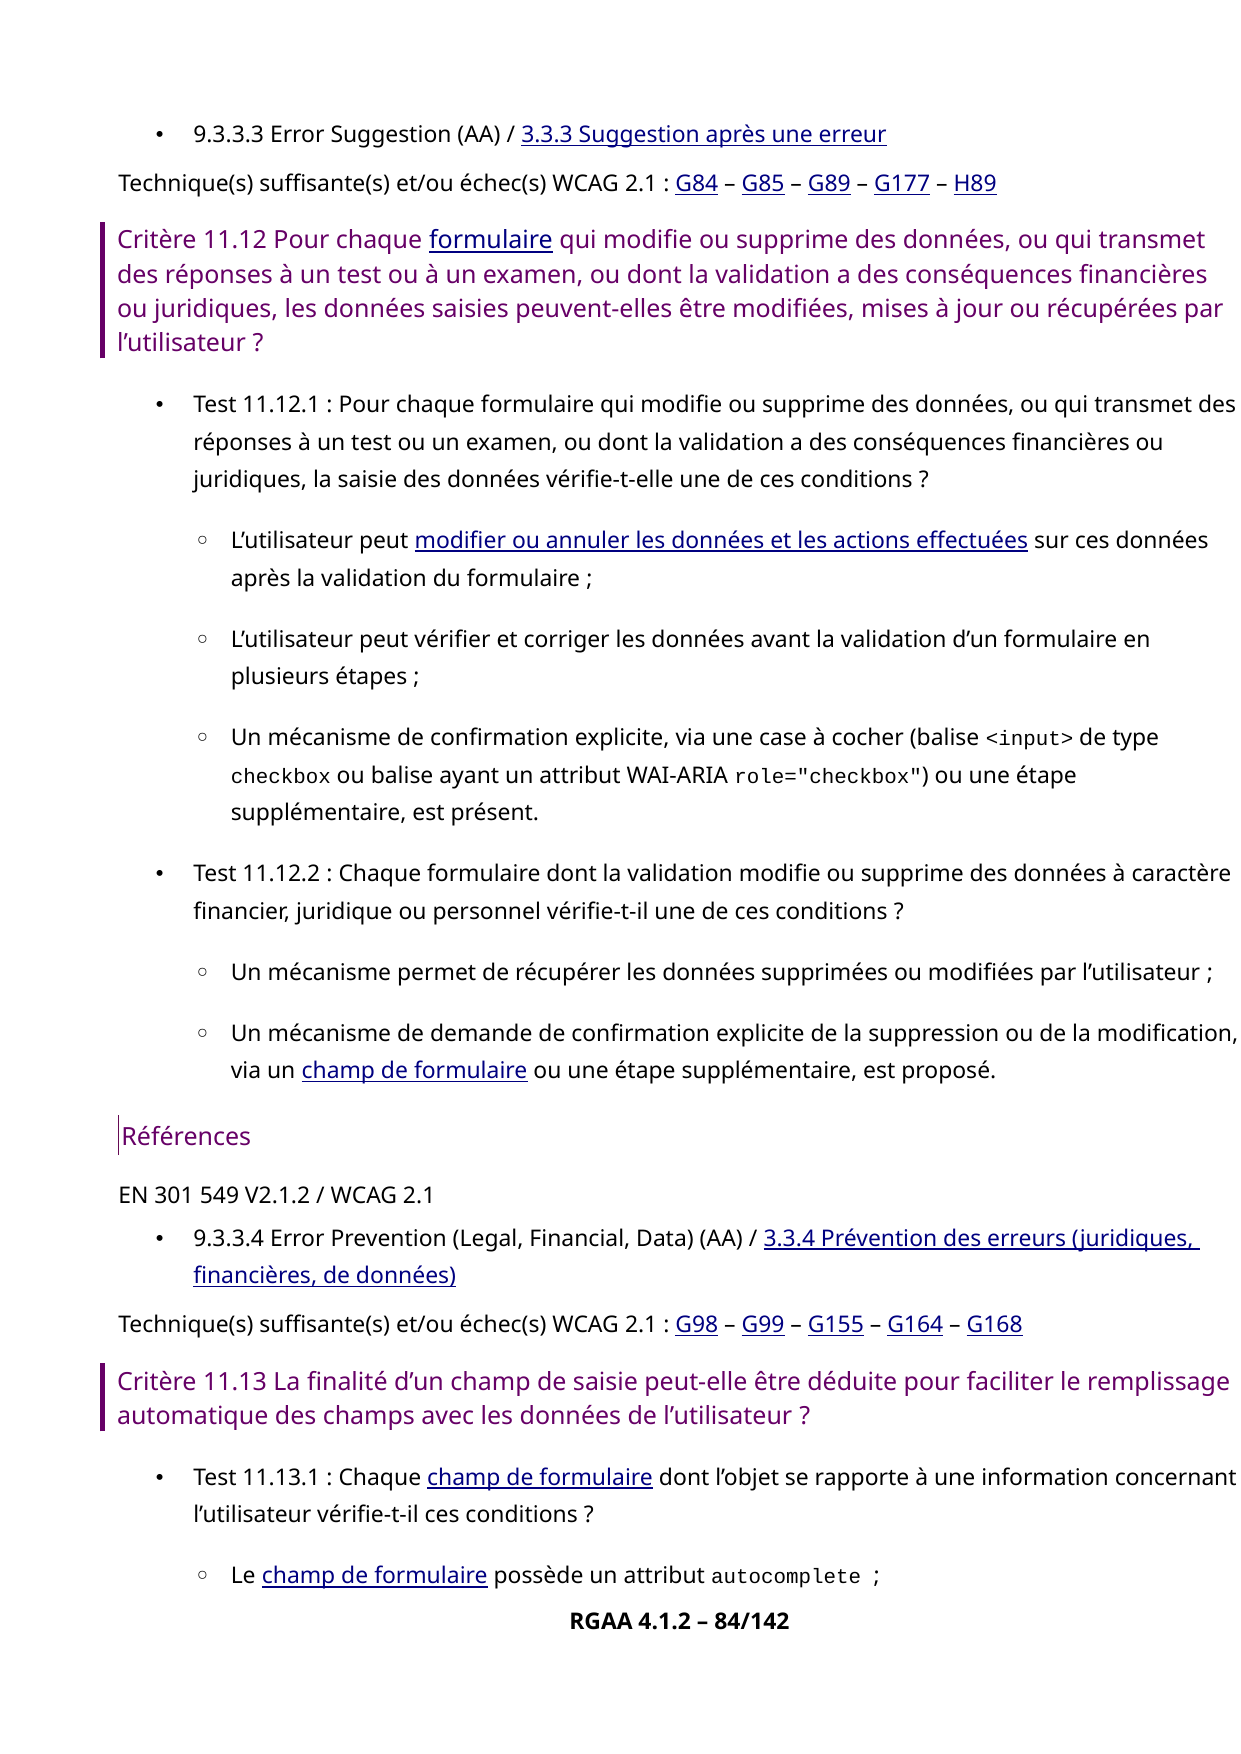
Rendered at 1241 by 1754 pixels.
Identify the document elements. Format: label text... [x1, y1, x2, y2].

text Technique(s) suffisante(s) et/ou échec(s) WCAG 2.1 : G84 – G85 – G89 – G177 – H89 [118, 167, 1240, 199]
list L’utilisateur peut vérifier et corriger les données avant la validation d’un formulaire en plusieurs étapes ; [193, 622, 1240, 691]
subtitle Critère 11.12 Pour chaque formulaire qui modifie ou supprime des données, ou qui transmet des réponses à un test ou à un examen, ou dont la validation a des conséquences financières ou juridiques, les données saisies peuvent-elles être modifiées, mises à jour ou récupérées par l’utilisateur ? [105, 222, 1240, 358]
subtitle Références [119, 1115, 1240, 1155]
list Test 11.12.2 : Chaque formulaire dont la validation modifie ou supprime des données à caractère financier, juridique ou personnel vérifie-t-il une de ces conditions ? [156, 857, 1240, 926]
list Le champ de formulaire possède un attribut autocomplete ; [193, 1559, 1240, 1591]
list L’utilisateur peut modifier ou annuler les données et les actions effectuées sur ces données après la validation du formulaire ; [193, 524, 1240, 593]
list Un mécanisme de demande de confirmation explicite de la suppression ou de la modification, via un champ de formulaire ou une étape supplémentaire, est proposé. [193, 1017, 1240, 1085]
text EN 301 549 V2.1.2 / WCAG 2.1 [118, 1179, 1240, 1210]
list 9.3.3.4 Error Prevention (Legal, Financial, Data) (AA) / 3.3.4 Prévention des erreurs (juridiques, financières, de données) [156, 1222, 1240, 1290]
list Un mécanisme de confirmation explicite, via une case à cocher (balise <input> de type checkbox ou balise ayant un attribut WAI-ARIA role="checkbox") ou une étape supplémentaire, est présent. [193, 721, 1240, 827]
list Test 11.13.1 : Chaque champ de formulaire dont l’objet se rapporte à une information concernant l’utilisateur vérifie-t-il ces conditions ? [156, 1461, 1240, 1529]
list 9.3.3.3 Error Suggestion (AA) / 3.3.3 Suggestion après une erreur [156, 118, 1240, 149]
list Test 11.12.1 : Pour chaque formulaire qui modifie ou supprime des données, ou qui transmet des réponses à un test ou un examen, ou dont la validation a des conséquences financières ou juridiques, la saisie des données vérifie-t-elle une de ces conditions ? [156, 388, 1240, 494]
subtitle Critère 11.13 La finalité d’un champ de saisie peut-elle être déduite pour faciliter le remplissage automatique des champs avec les données de l’utilisateur ? [105, 1363, 1240, 1431]
list Un mécanisme permet de récupérer les données supprimées ou modifiées par l’utilisateur ; [193, 956, 1240, 987]
text Technique(s) suffisante(s) et/ou échec(s) WCAG 2.1 : G98 – G99 – G155 – G164 – G168 [118, 1308, 1240, 1340]
